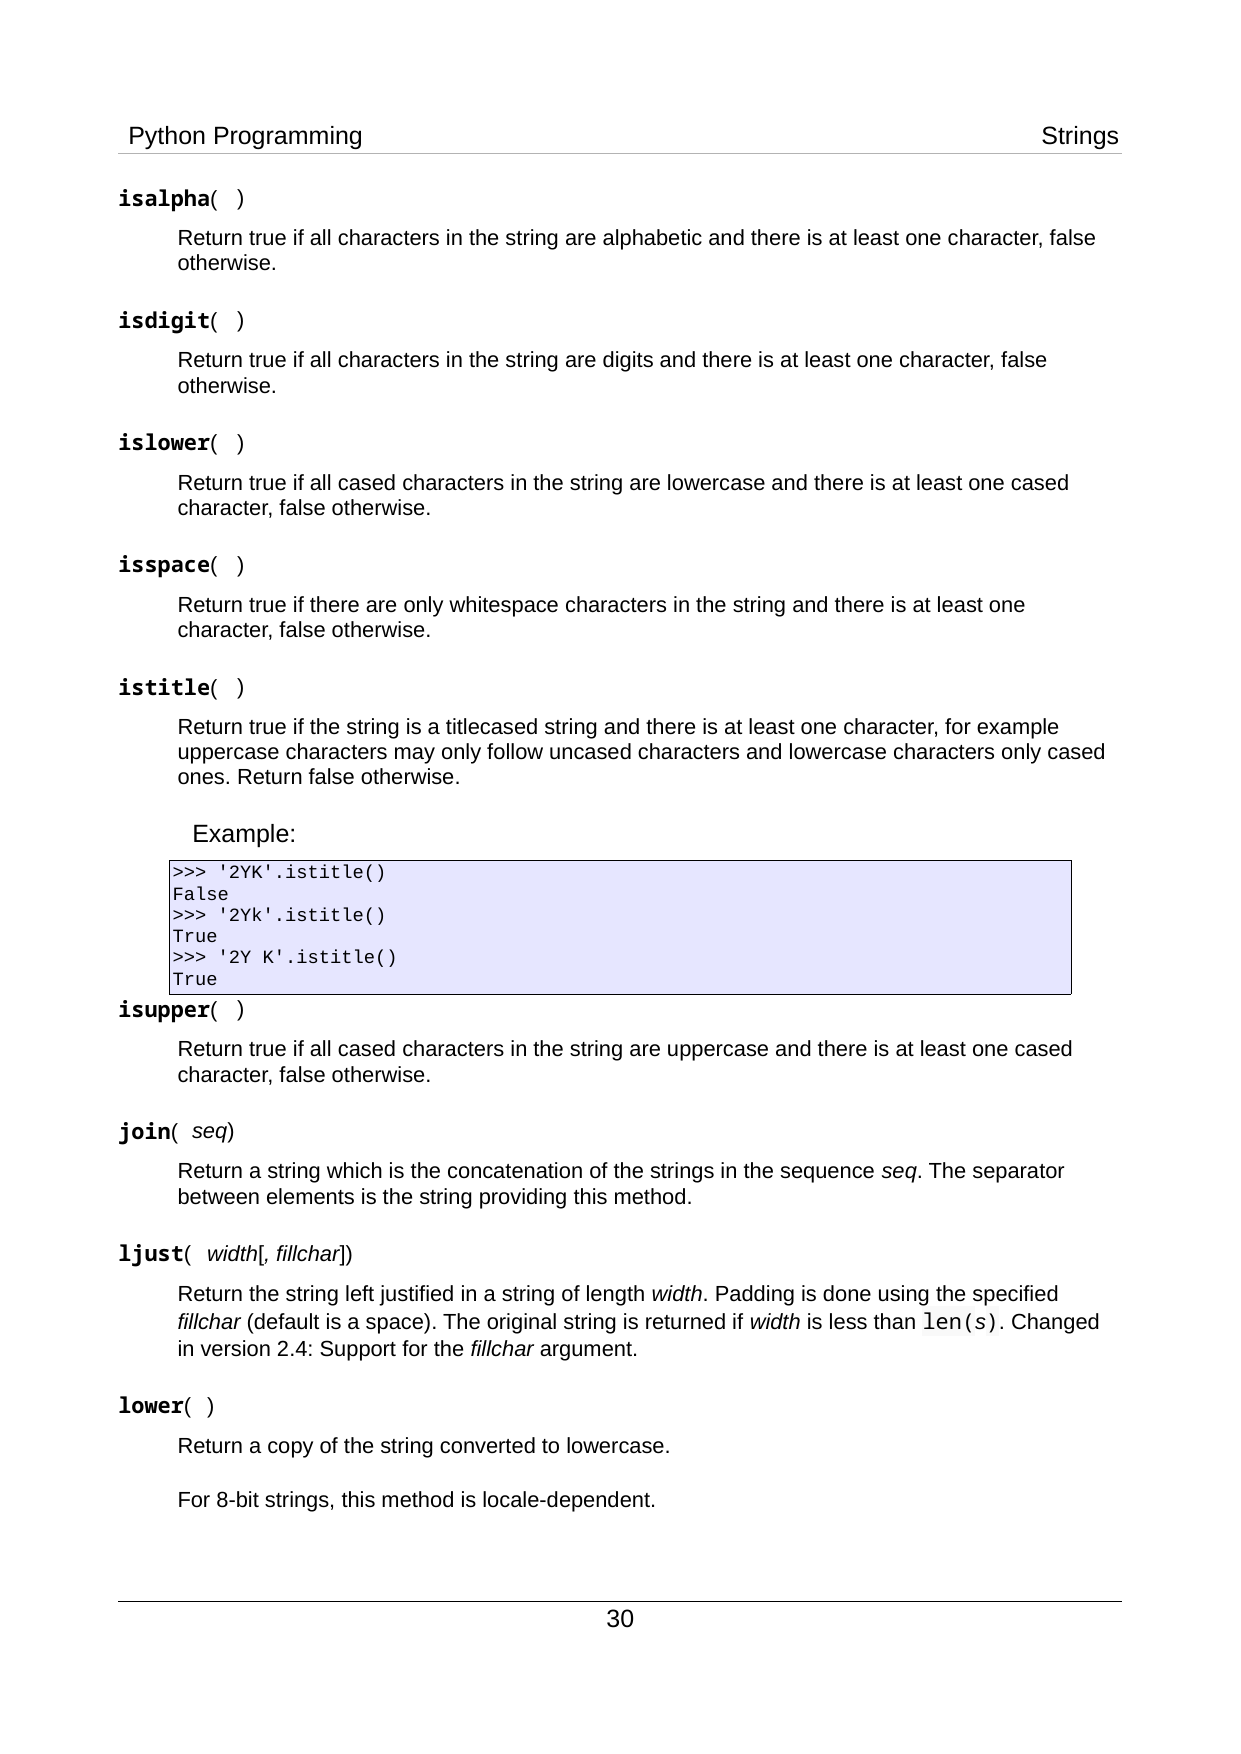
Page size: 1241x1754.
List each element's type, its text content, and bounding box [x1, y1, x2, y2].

table_header width[, fillchar]) [207, 1238, 381, 1281]
text >>> '2Yk'.istitle() [170, 903, 1071, 924]
table_header ) [207, 1390, 220, 1433]
table_header isspace( [118, 549, 237, 592]
table_header ) [237, 672, 250, 714]
list For 8-bit strings, this method is locale-dependent. [177, 1487, 1122, 1512]
list Return true if all characters in the string are alphabetic and there is at least one character, false otherwise. [177, 225, 1122, 276]
table_header join( [118, 1116, 192, 1158]
list Return true if all cased characters in the string are uppercase and there is at least one cased character, false otherwise. [177, 1036, 1122, 1087]
list Return the string left justified in a string of length width. Padding is done using the specified fillchar (default is a space). The original string is returned if width is less than len(s). Changed in version 2.4: Support for the fillchar argument. [177, 1281, 1122, 1361]
text False [170, 881, 1071, 903]
table_header isdigit( [118, 305, 237, 347]
text >>> '2Y K'.istitle() [170, 945, 1071, 966]
table_header isupper( [118, 994, 237, 1036]
table_header lower( [118, 1390, 207, 1433]
list Return a copy of the string converted to lowercase. [177, 1433, 1122, 1458]
list Return true if all characters in the string are digits and there is at least one character, false otherwise. [177, 347, 1122, 398]
table_header isalpha( [118, 183, 237, 225]
table_header seq) [192, 1116, 238, 1158]
table_header ) [237, 305, 250, 347]
list Return true if there are only whitespace characters in the string and there is at least one character, false otherwise. [177, 592, 1122, 642]
table_header ) [237, 183, 250, 225]
table_header ) [237, 995, 250, 1036]
text Example: [192, 819, 1122, 848]
list Return true if the string is a titlecased string and there is at least one character, for example uppercase characters may only follow uncased characters and lowercase characters only cased ones. Return false otherwise. [177, 714, 1122, 789]
text True [170, 924, 1071, 945]
text >>> '2YK'.istitle() [170, 861, 1071, 881]
table_header ) [237, 549, 250, 592]
list Return true if all cased characters in the string are lowercase and there is at least one cased character, false otherwise. [177, 469, 1122, 520]
list Return a string which is the concatenation of the strings in the sequence seq. The separator between elements is the string providing this method. [177, 1158, 1122, 1209]
table_header istitle( [118, 672, 237, 714]
table_header islower( [118, 427, 237, 469]
text True [170, 966, 1071, 994]
table_header ) [237, 427, 250, 469]
table_header ljust( [118, 1238, 207, 1281]
